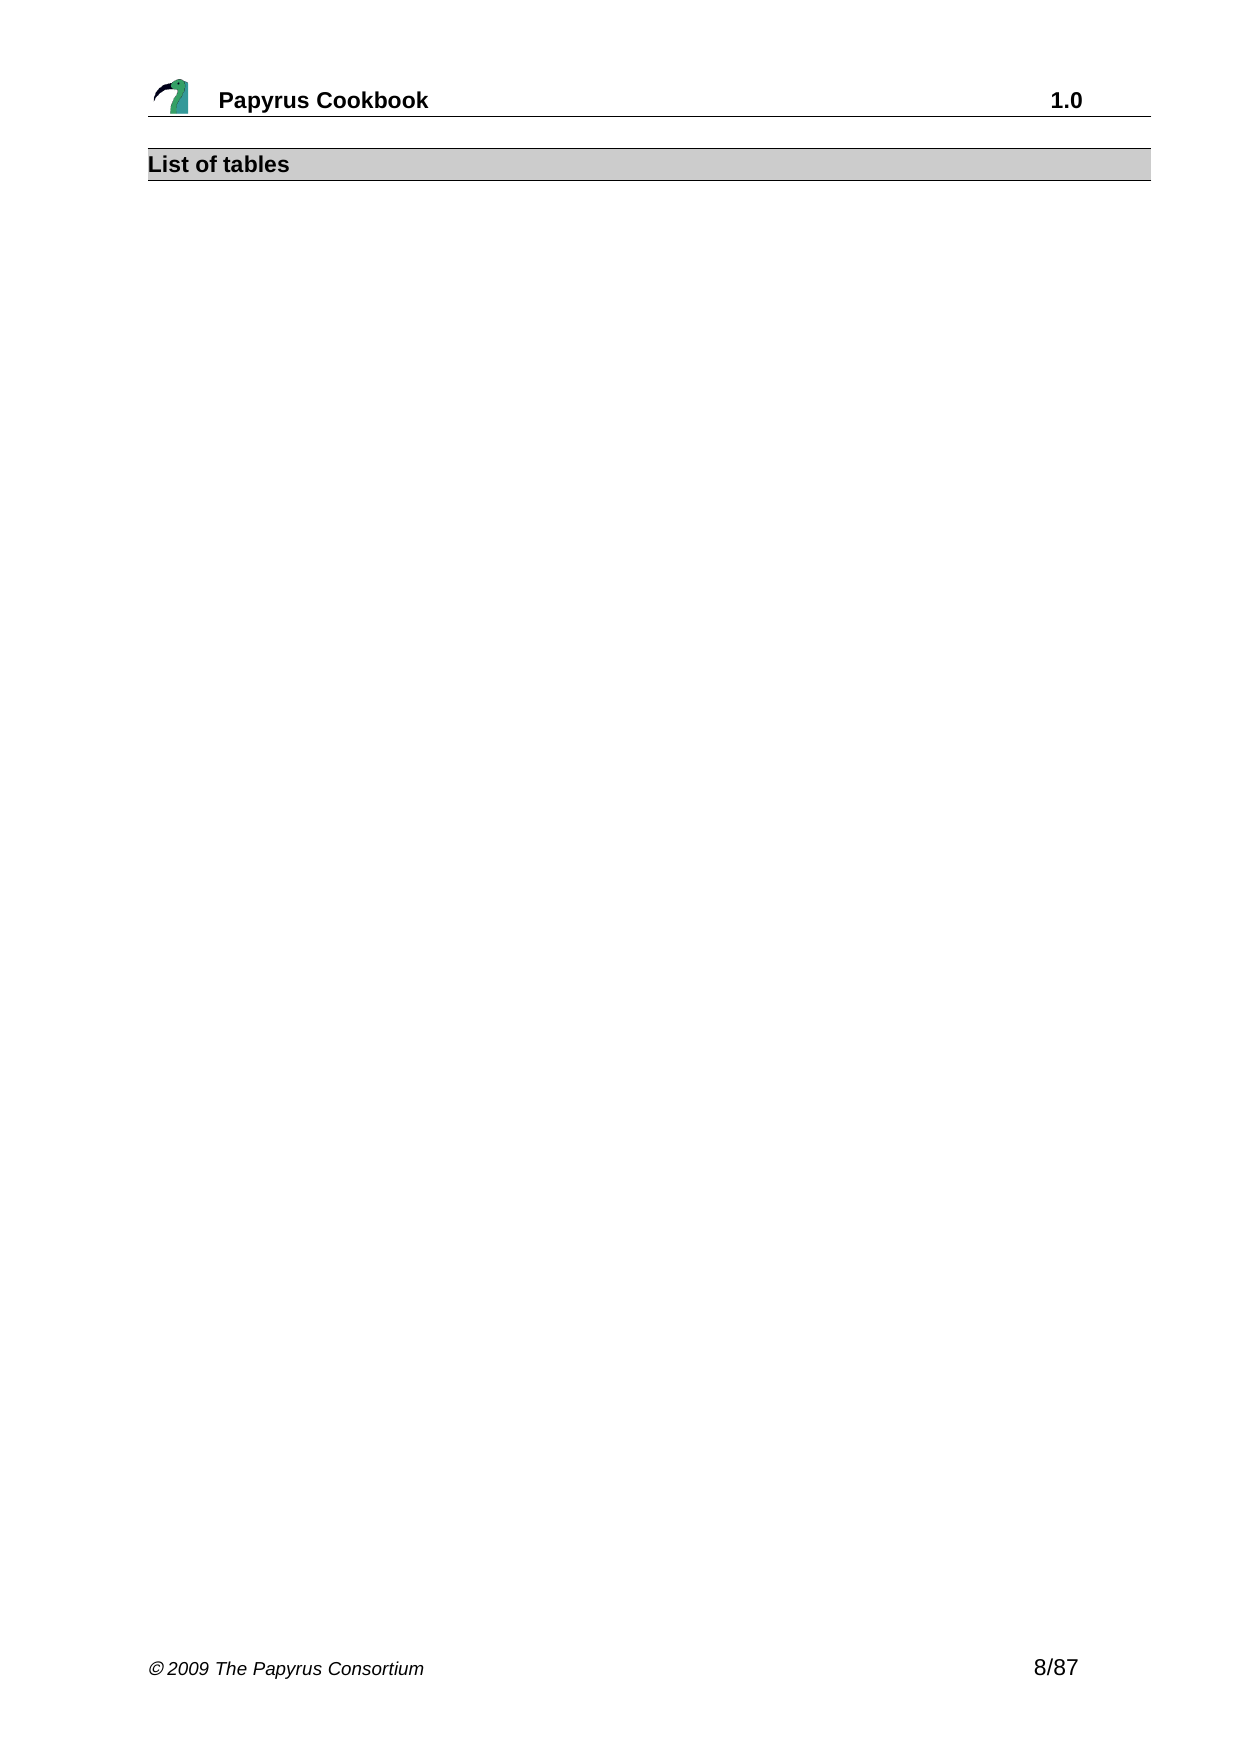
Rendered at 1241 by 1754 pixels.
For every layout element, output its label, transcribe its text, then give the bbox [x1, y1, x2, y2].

picture [153, 79, 189, 114]
subtitle List of tables [148, 149, 1151, 180]
